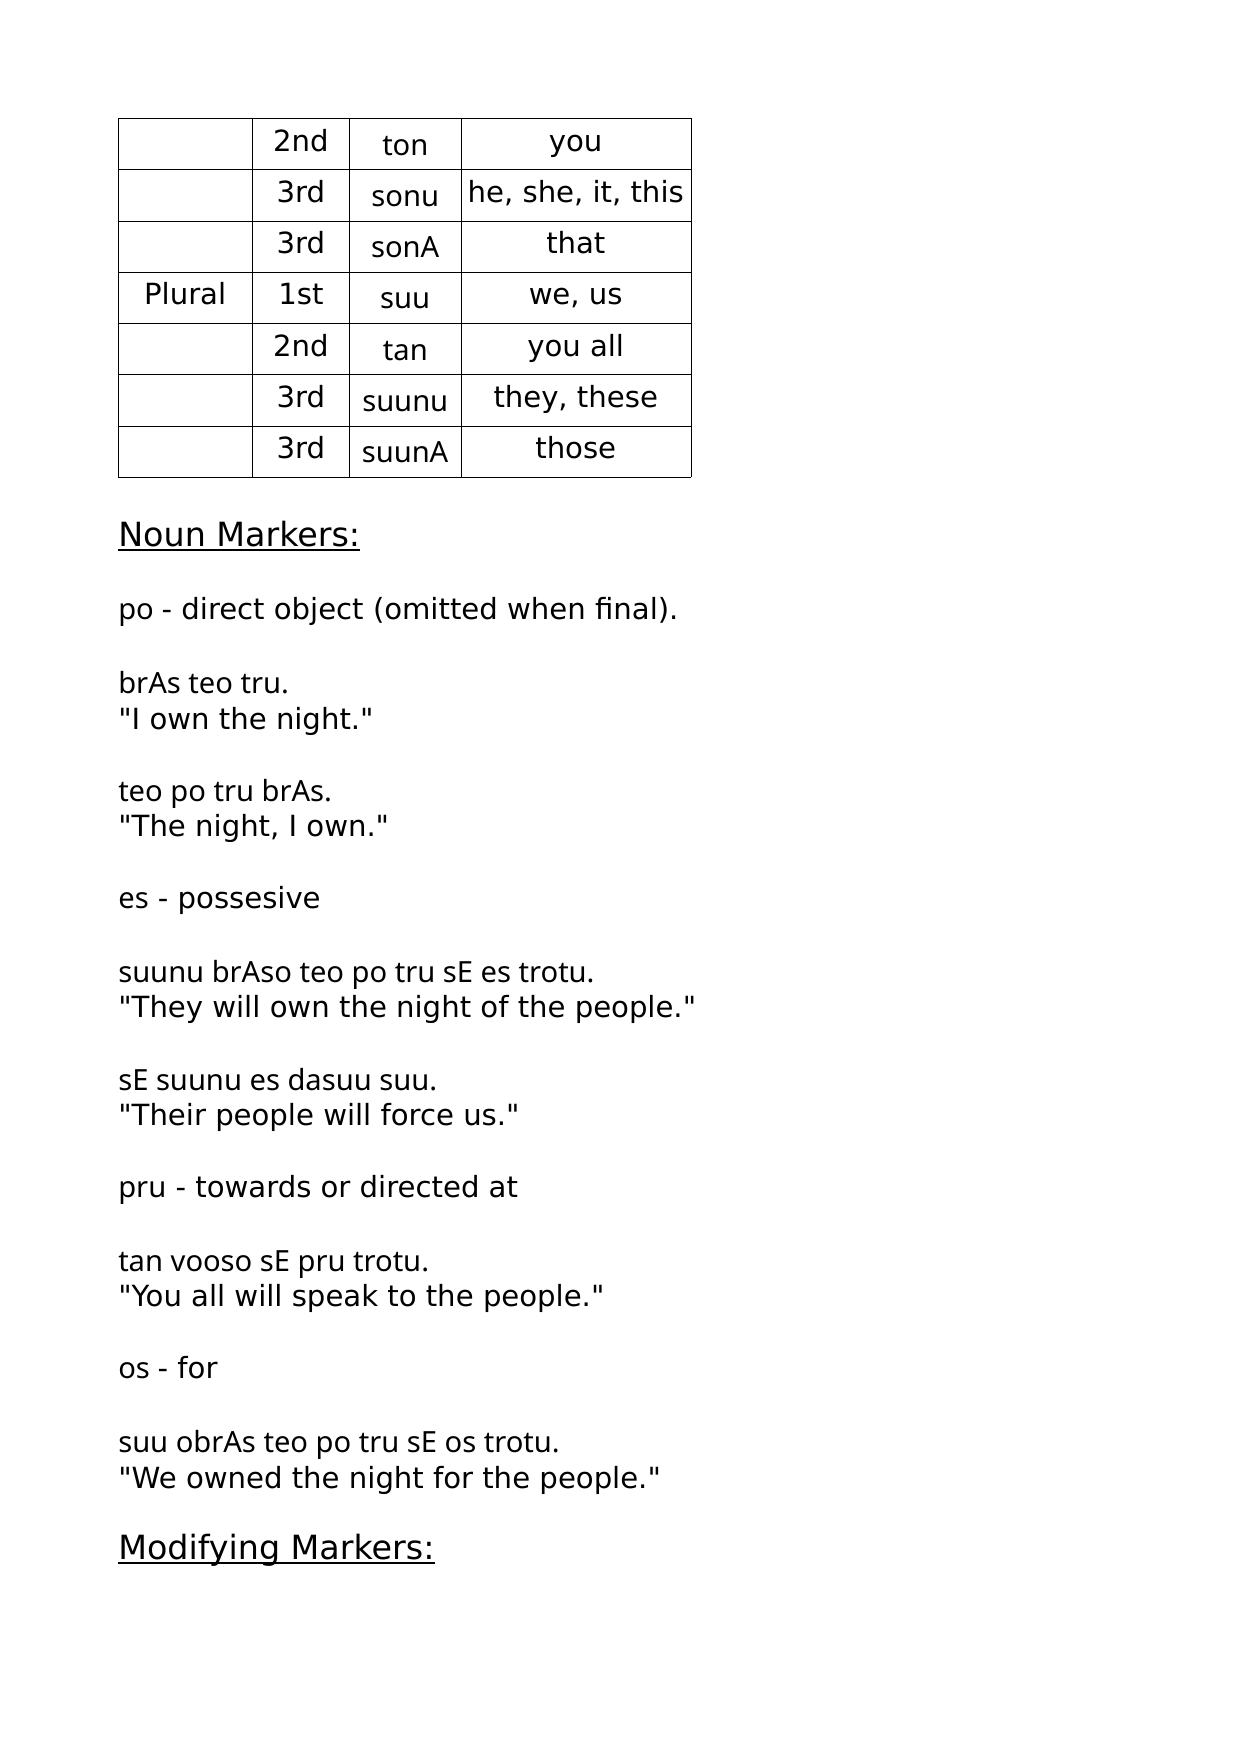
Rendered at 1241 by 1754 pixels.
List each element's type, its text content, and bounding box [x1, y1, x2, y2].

table_cell [119, 324, 252, 374]
text pru - towards or directed at [118, 1166, 1122, 1206]
table_cell 3rd [253, 170, 349, 221]
text "I own the night." [118, 702, 1122, 736]
table_cell he, she, it, this [462, 170, 691, 221]
text brAs teo tru. [118, 662, 1122, 702]
table_cell we, us [462, 273, 691, 323]
table_cell 3rd [253, 222, 349, 272]
text sE suunu es dasuu suu. [118, 1059, 1122, 1098]
text os - for [118, 1348, 1122, 1387]
table_cell [119, 222, 252, 272]
text es - possesive [118, 877, 1122, 917]
table_cell that [462, 222, 691, 272]
table_cell you all [462, 324, 691, 374]
table_cell 2nd [253, 119, 349, 169]
table_cell you [462, 119, 691, 169]
table_cell [119, 427, 252, 477]
text Modifying Markers: [118, 1529, 1122, 1568]
table_cell [119, 119, 252, 169]
text suu obrAs teo po tru sE os trotu. [118, 1421, 1122, 1461]
table_cell Plural [119, 273, 252, 323]
text "We owned the night for the people." [118, 1461, 1122, 1495]
table_cell 1st [253, 273, 349, 323]
table_cell suunu [350, 375, 461, 426]
text teo po tru brAs. [118, 770, 1122, 809]
table_cell suu [350, 273, 461, 323]
table_cell sonA [350, 222, 461, 272]
text "You all will speak to the people." [118, 1280, 1122, 1314]
text po - direct object (omitted when final). [118, 589, 1122, 628]
table_cell they, these [462, 375, 691, 426]
table_cell [119, 170, 252, 221]
text "The night, I own." [118, 809, 1122, 843]
table_cell tan [350, 324, 461, 374]
text suunu brAso teo po tru sE es trotu. [118, 951, 1122, 991]
text tan vooso sE pru trotu. [118, 1240, 1122, 1280]
table_cell [119, 375, 252, 426]
text "They will own the night of the people." [118, 991, 1122, 1025]
text "Their people will force us." [118, 1098, 1122, 1132]
table_cell ton [350, 119, 461, 169]
table_cell 3rd [253, 375, 349, 426]
table_cell suunA [350, 427, 461, 477]
table_cell 3rd [253, 427, 349, 477]
table_cell 2nd [253, 324, 349, 374]
table_cell sonu [350, 170, 461, 221]
table_cell those [462, 427, 691, 477]
text Noun Markers: [118, 516, 1122, 555]
